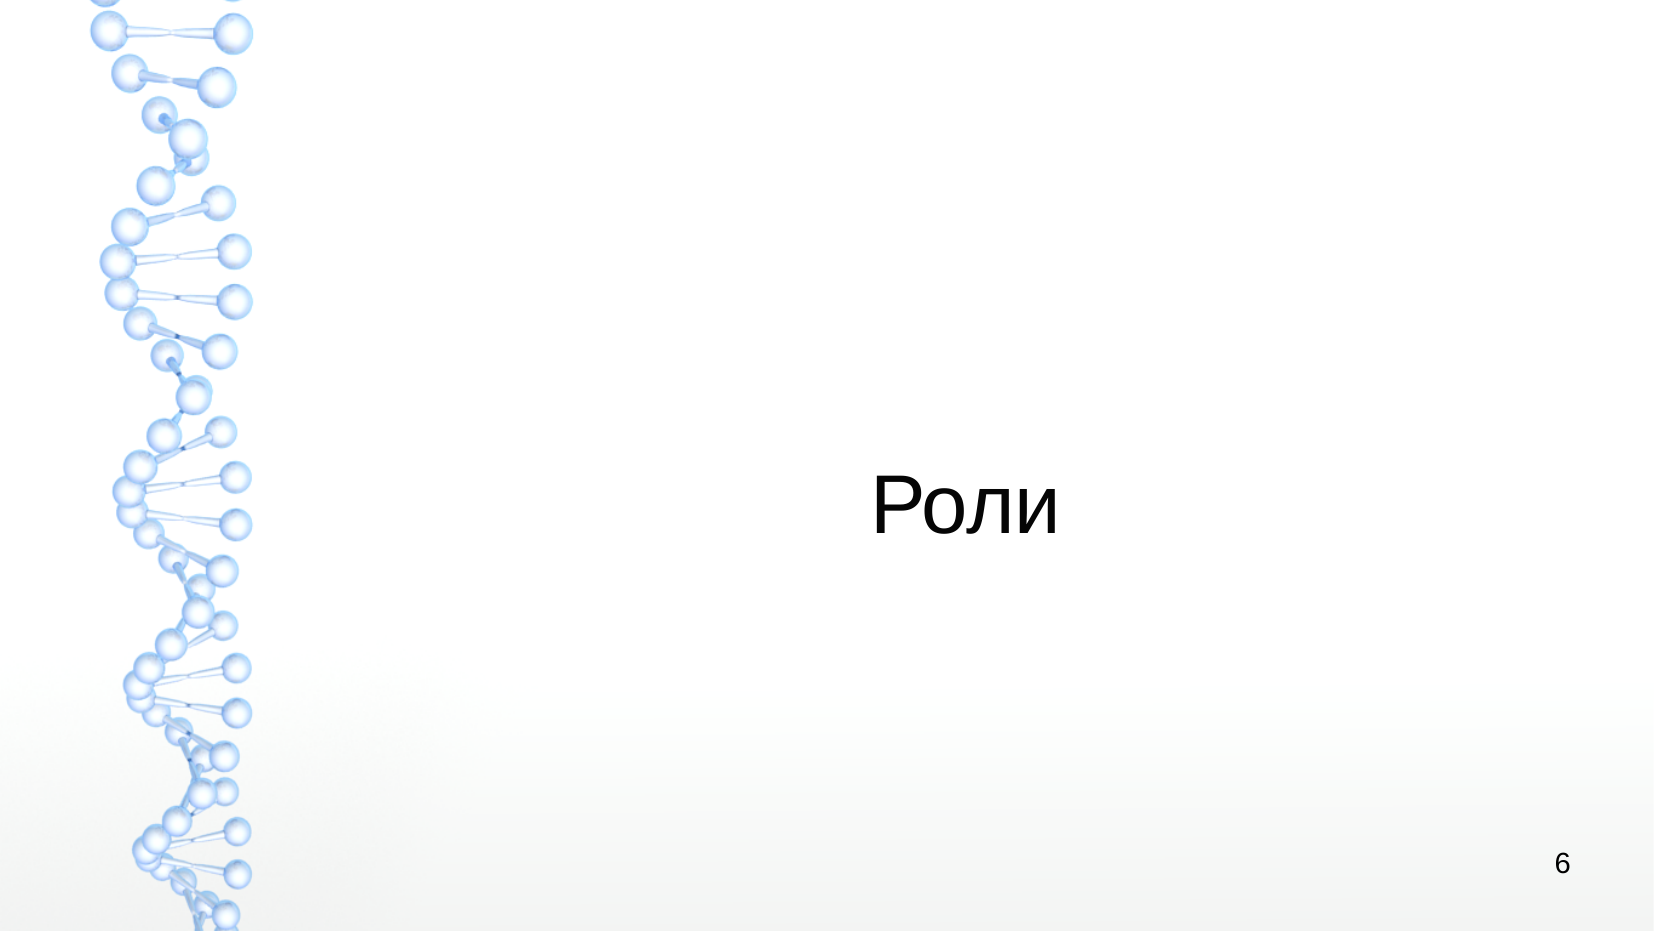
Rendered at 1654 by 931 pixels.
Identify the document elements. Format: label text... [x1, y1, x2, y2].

picture [0, 0, 1654, 931]
list Роли [265, 224, 1595, 764]
